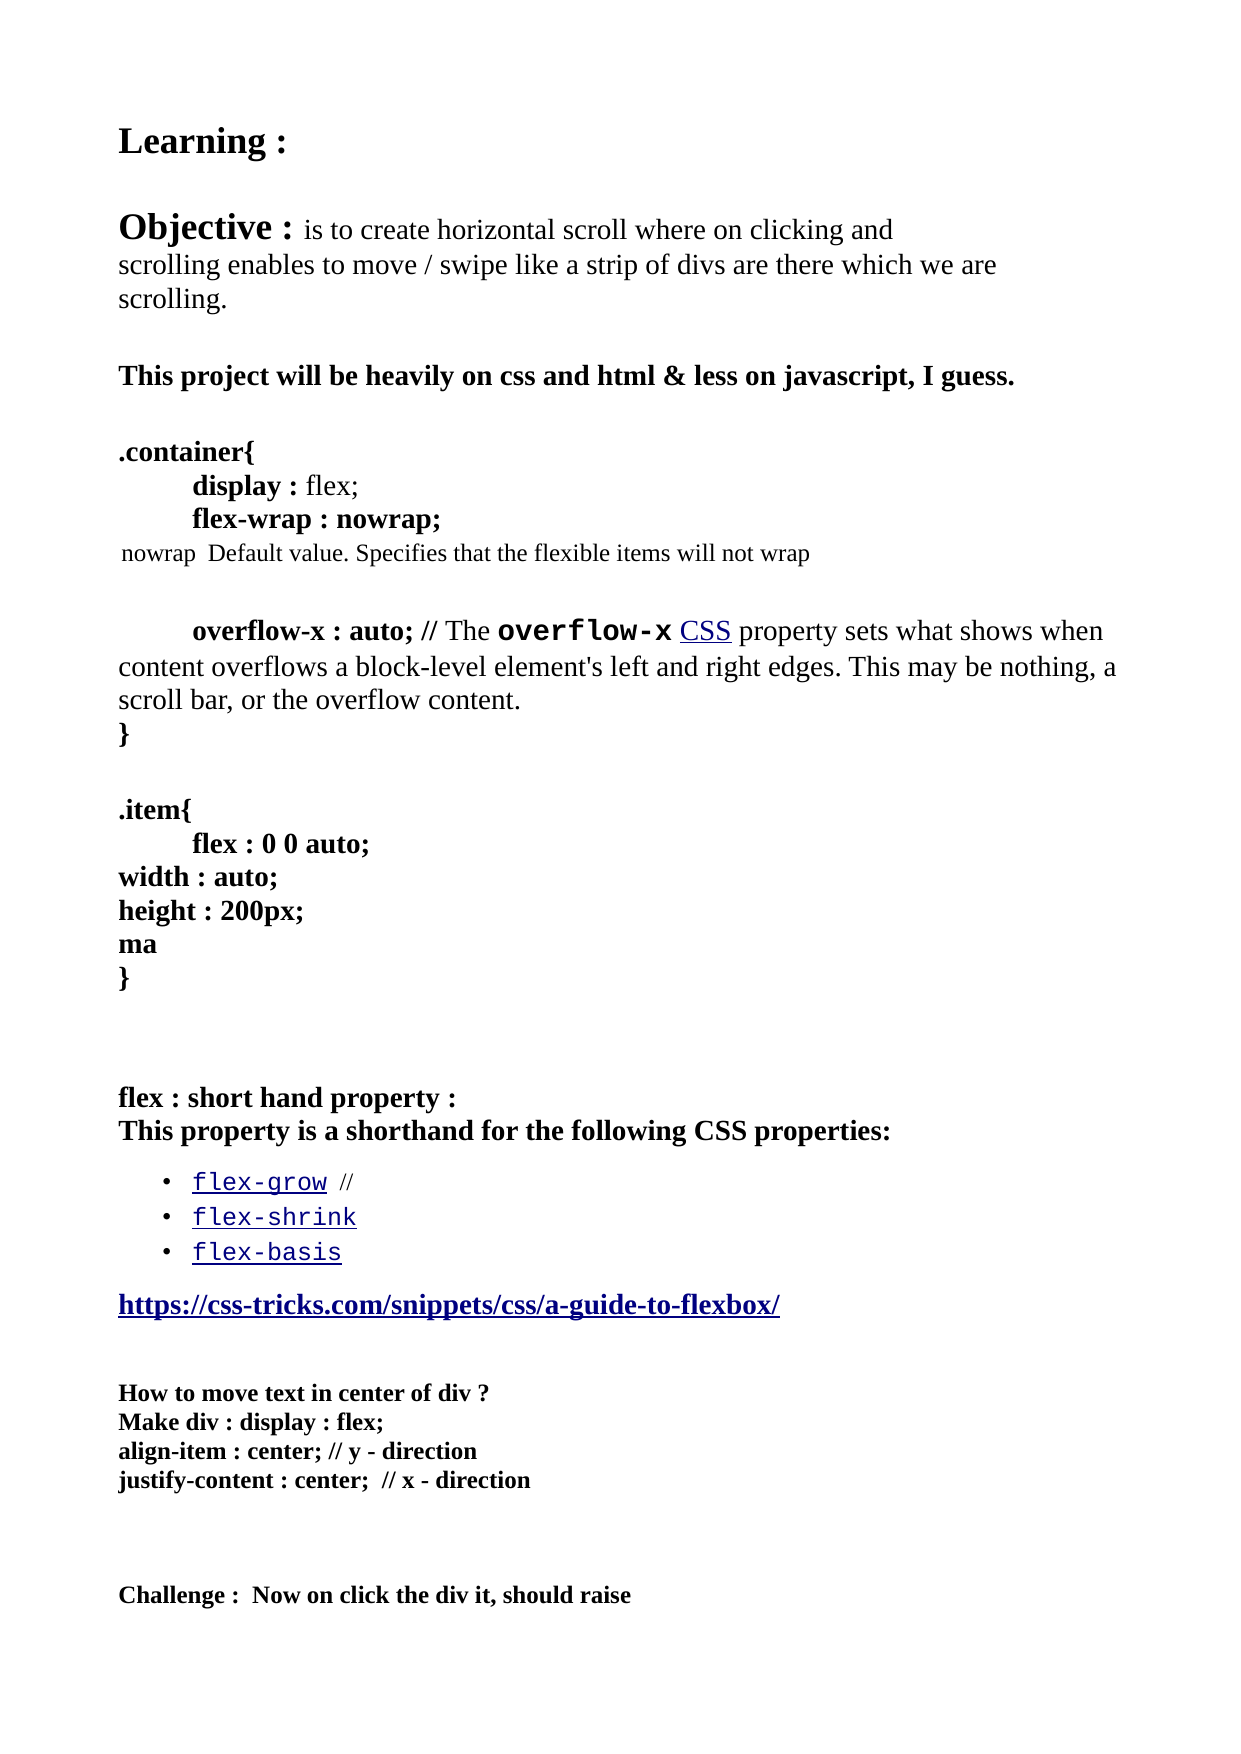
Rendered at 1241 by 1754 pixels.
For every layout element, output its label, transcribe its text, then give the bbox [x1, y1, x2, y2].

text This property is a shorthand for the following CSS properties: [118, 1113, 1122, 1147]
text https://css-tricks.com/snippets/css/a-guide-to-flexbox/ [118, 1287, 1122, 1321]
table_header nowrap [118, 535, 205, 569]
text flex : short hand property : [118, 1080, 1122, 1113]
text .item{ [118, 792, 1122, 826]
list flex-basis [162, 1237, 1122, 1268]
text Objective : is to create horizontal scroll where on clicking and [118, 204, 1122, 247]
text } [118, 960, 1122, 994]
text display : flex; [118, 468, 1122, 501]
text justify-content : center; // x - direction [118, 1465, 1122, 1493]
text scrolling. [118, 281, 1122, 314]
text ma [118, 927, 1122, 960]
text This project will be heavily on css and html & less on javascript, I guess. [118, 358, 1122, 391]
text align-item : center; // y - direction [118, 1436, 1122, 1465]
text flex-wrap : nowrap; [118, 501, 1122, 535]
text Make div : display : flex; [118, 1407, 1122, 1436]
text Learning : [118, 118, 1122, 161]
text Challenge : Now on click the div it, should raise [118, 1580, 1122, 1608]
text .container{ [118, 434, 1122, 468]
text scrolling enables to move / swipe like a strip of divs are there which we are [118, 247, 1122, 281]
list flex-grow // [162, 1167, 1122, 1197]
list flex-shrink [162, 1202, 1122, 1233]
text } [118, 716, 1122, 749]
text height : 200px; [118, 893, 1122, 927]
text width : auto; [118, 859, 1122, 893]
text How to move text in center of div ? [118, 1378, 1122, 1407]
text overflow-x : auto; // The overflow-x CSS property sets what shows when content overflows a block-level element's left and right edges. This may be nothing, a scroll bar, or the overflow content. [118, 613, 1122, 716]
text flex : 0 0 auto; [118, 826, 1122, 859]
table_header Default value. Specifies that the flexible items will not wrap [205, 535, 824, 569]
